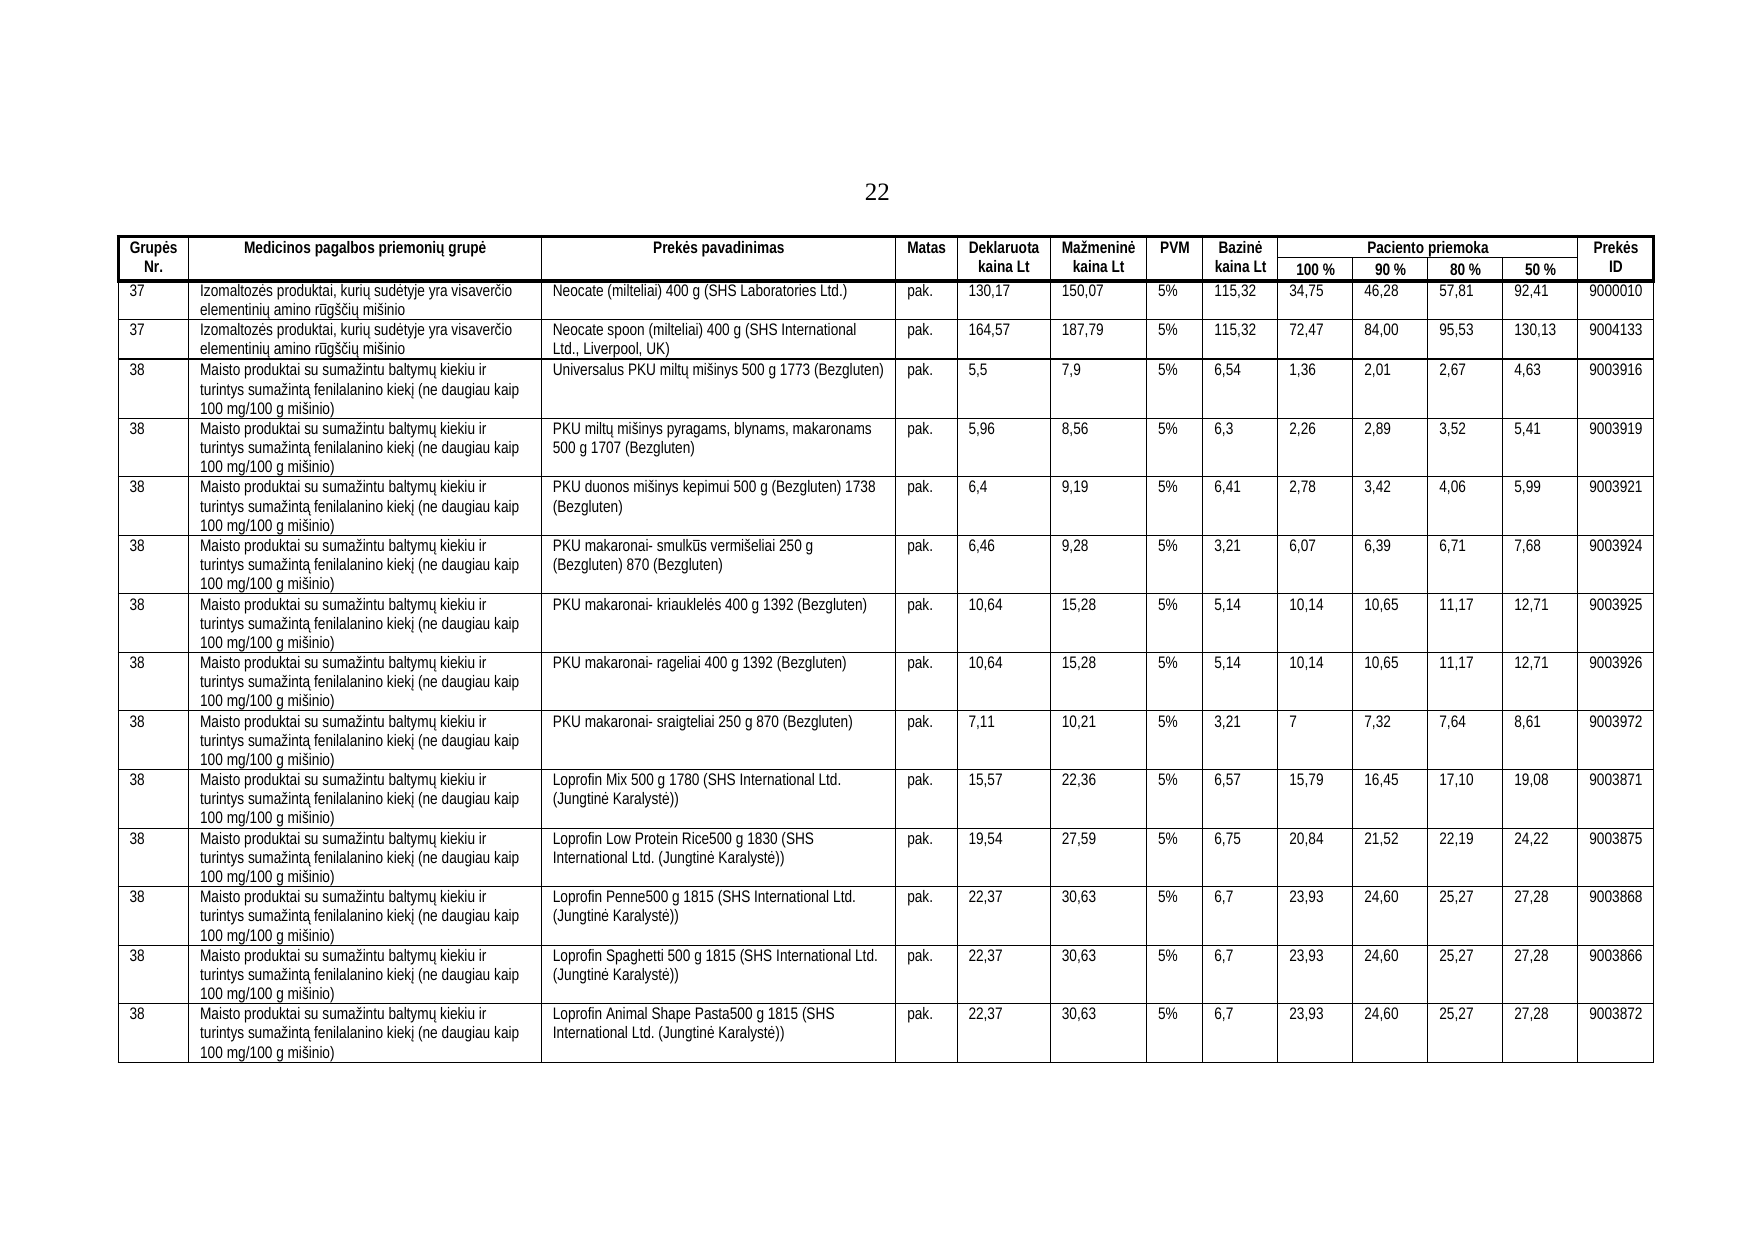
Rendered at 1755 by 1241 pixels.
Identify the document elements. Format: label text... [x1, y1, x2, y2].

table_cell 30,63 [1051, 1004, 1146, 1062]
table_cell Maisto produktai su sumažintu baltymų kiekiu ir turintys sumažintą fenilalanino kiekį (ne daugiau kaip 100 mg/100 g mišinio) [189, 594, 541, 652]
table_cell Loprofin Penne500 g 1815 (SHS International Ltd. (Jungtinė Karalystė)) [542, 887, 895, 944]
table_cell 8,61 [1503, 711, 1577, 769]
table_cell Maisto produktai su sumažintu baltymų kiekiu ir turintys sumažintą fenilalanino kiekį (ne daugiau kaip 100 mg/100 g mišinio) [189, 653, 541, 710]
table_cell 187,79 [1051, 320, 1146, 358]
table_cell pak. [896, 946, 957, 1003]
table_cell 7,9 [1051, 360, 1146, 418]
table_cell 5% [1147, 1004, 1202, 1062]
table_cell 115,32 [1203, 320, 1277, 358]
table_cell 37 [119, 283, 188, 319]
table_cell 3,21 [1203, 711, 1277, 769]
table_cell 22,37 [958, 1004, 1050, 1062]
table_cell 24,60 [1353, 887, 1427, 944]
table_cell 19,08 [1503, 770, 1577, 827]
table_cell 92,41 [1503, 283, 1577, 319]
table_cell 10,14 [1278, 594, 1352, 652]
table_cell Maisto produktai su sumažintu baltymų kiekiu ir turintys sumažintą fenilalanino kiekį (ne daugiau kaip 100 mg/100 g mišinio) [189, 887, 541, 944]
table_cell 24,60 [1353, 1004, 1427, 1062]
table_cell 23,93 [1278, 887, 1352, 944]
table_header Prekės pavadinimas [542, 238, 895, 279]
table_cell 6,57 [1203, 770, 1277, 827]
table_cell 6,3 [1203, 419, 1277, 476]
table_header Paciento priemoka [1278, 238, 1577, 257]
table_cell 5% [1147, 477, 1202, 535]
table_cell Maisto produktai su sumažintu baltymų kiekiu ir turintys sumažintą fenilalanino kiekį (ne daugiau kaip 100 mg/100 g mišinio) [189, 946, 541, 1003]
table_cell 10,21 [1051, 711, 1146, 769]
table_cell 164,57 [958, 320, 1050, 358]
table_cell 37 [119, 320, 188, 358]
table_cell pak. [896, 711, 957, 769]
table_cell 72,47 [1278, 320, 1352, 358]
table_cell 6,75 [1203, 829, 1277, 886]
table_cell Neocate spoon (milteliai) 400 g (SHS International Ltd., Liverpool, UK) [542, 320, 895, 358]
table_cell Maisto produktai su sumažintu baltymų kiekiu ir turintys sumažintą fenilalanino kiekį (ne daugiau kaip 100 mg/100 g mišinio) [189, 536, 541, 593]
table_cell 9003924 [1578, 536, 1653, 593]
table_cell 15,57 [958, 770, 1050, 827]
table_cell 10,65 [1353, 653, 1427, 710]
table_cell pak. [896, 829, 957, 886]
table_header Matas [896, 238, 957, 279]
table_cell 7 [1278, 711, 1352, 769]
table_cell 6,7 [1203, 946, 1277, 1003]
table_header Deklaruota kaina Lt [958, 238, 1050, 279]
table_cell 22,37 [958, 887, 1050, 944]
table_cell 38 [119, 829, 188, 886]
table_cell 38 [119, 536, 188, 593]
table_cell 5% [1147, 536, 1202, 593]
table_cell Maisto produktai su sumažintu baltymų kiekiu ir turintys sumažintą fenilalanino kiekį (ne daugiau kaip 100 mg/100 g mišinio) [189, 419, 541, 476]
table_header Grupės Nr. [120, 238, 188, 279]
table_cell 9003919 [1578, 419, 1653, 476]
table_cell 12,71 [1503, 653, 1577, 710]
table_cell 22,36 [1051, 770, 1146, 827]
table_cell 2,78 [1278, 477, 1352, 535]
table_cell 2,89 [1353, 419, 1427, 476]
table_header PVM [1147, 238, 1202, 279]
table_cell 6,71 [1428, 536, 1502, 593]
table_cell 7,11 [958, 711, 1050, 769]
table_cell 1,36 [1278, 360, 1352, 418]
table_cell 30,63 [1051, 887, 1146, 944]
table_cell 3,42 [1353, 477, 1427, 535]
table_cell 5,5 [958, 360, 1050, 418]
table_cell pak. [896, 594, 957, 652]
table_cell 21,52 [1353, 829, 1427, 886]
table_cell 9004133 [1578, 320, 1653, 358]
table_cell Maisto produktai su sumažintu baltymų kiekiu ir turintys sumažintą fenilalanino kiekį (ne daugiau kaip 100 mg/100 g mišinio) [189, 770, 541, 827]
table_cell Loprofin Mix 500 g 1780 (SHS International Ltd. (Jungtinė Karalystė)) [542, 770, 895, 827]
table_cell 9003868 [1578, 887, 1653, 944]
table_cell 19,54 [958, 829, 1050, 886]
table_cell 22,37 [958, 946, 1050, 1003]
table_cell PKU makaronai- sraigteliai 250 g 870 (Bezgluten) [542, 711, 895, 769]
table_cell 5% [1147, 770, 1202, 827]
table_cell 38 [119, 653, 188, 710]
table_cell pak. [896, 653, 957, 710]
table_cell 10,64 [958, 594, 1050, 652]
table_cell 9003925 [1578, 594, 1653, 652]
table_cell Maisto produktai su sumažintu baltymų kiekiu ir turintys sumažintą fenilalanino kiekį (ne daugiau kaip 100 mg/100 g mišinio) [189, 829, 541, 886]
table_cell 38 [119, 477, 188, 535]
table_cell 5% [1147, 829, 1202, 886]
table_header Mažmeninė kaina Lt [1051, 238, 1146, 279]
table_cell PKU makaronai- kriauklelės 400 g 1392 (Bezgluten) [542, 594, 895, 652]
table_cell 80 % [1428, 258, 1502, 279]
table_cell 23,93 [1278, 946, 1352, 1003]
table_cell 25,27 [1428, 946, 1502, 1003]
table_cell Loprofin Spaghetti 500 g 1815 (SHS International Ltd. (Jungtinė Karalystė)) [542, 946, 895, 1003]
table_cell 30,63 [1051, 946, 1146, 1003]
table_cell PKU makaronai- smulkūs vermišeliai 250 g (Bezgluten) 870 (Bezgluten) [542, 536, 895, 593]
table_cell 15,28 [1051, 653, 1146, 710]
table_cell 5% [1147, 946, 1202, 1003]
table_cell PKU makaronai- rageliai 400 g 1392 (Bezgluten) [542, 653, 895, 710]
table_cell 6,46 [958, 536, 1050, 593]
table_cell Loprofin Animal Shape Pasta500 g 1815 (SHS International Ltd. (Jungtinė Karalystė)) [542, 1004, 895, 1062]
table_cell 22,19 [1428, 829, 1502, 886]
table_cell 27,28 [1503, 946, 1577, 1003]
table_cell 5% [1147, 419, 1202, 476]
table_cell 12,71 [1503, 594, 1577, 652]
table_cell Neocate (milteliai) 400 g (SHS Laboratories Ltd.) [542, 283, 895, 319]
table_cell 7,68 [1503, 536, 1577, 593]
table_cell 7,64 [1428, 711, 1502, 769]
table_cell 9003972 [1578, 711, 1653, 769]
table_cell 6,7 [1203, 1004, 1277, 1062]
table_cell 5,41 [1503, 419, 1577, 476]
table_cell 10,14 [1278, 653, 1352, 710]
table_cell 24,60 [1353, 946, 1427, 1003]
table_cell pak. [896, 320, 957, 358]
table_cell 50 % [1503, 258, 1577, 279]
table_cell 9000010 [1578, 283, 1653, 319]
table_cell 115,32 [1203, 283, 1277, 319]
table_cell 46,28 [1353, 283, 1427, 319]
table_cell 20,84 [1278, 829, 1352, 886]
table_cell 3,52 [1428, 419, 1502, 476]
table_cell 84,00 [1353, 320, 1427, 358]
table_cell 5,14 [1203, 594, 1277, 652]
table_cell 5% [1147, 360, 1202, 418]
table_cell 6,41 [1203, 477, 1277, 535]
table_cell pak. [896, 887, 957, 944]
table_cell 15,79 [1278, 770, 1352, 827]
table_cell 2,67 [1428, 360, 1502, 418]
table_cell 5% [1147, 887, 1202, 944]
table_header Prekės ID [1578, 238, 1652, 279]
table_cell 2,01 [1353, 360, 1427, 418]
table_cell 9003921 [1578, 477, 1653, 535]
table_cell 6,39 [1353, 536, 1427, 593]
table_cell 100 % [1278, 258, 1352, 279]
table_cell Loprofin Low Protein Rice500 g 1830 (SHS International Ltd. (Jungtinė Karalystė)) [542, 829, 895, 886]
table_cell 5,96 [958, 419, 1050, 476]
table_cell 6,54 [1203, 360, 1277, 418]
table_cell 10,65 [1353, 594, 1427, 652]
table_header Bazinė kaina Lt [1203, 238, 1277, 279]
table_cell 27,28 [1503, 1004, 1577, 1062]
table_cell 7,32 [1353, 711, 1427, 769]
table_cell 57,81 [1428, 283, 1502, 319]
table_cell 23,93 [1278, 1004, 1352, 1062]
table_cell 9,28 [1051, 536, 1146, 593]
table_cell 15,28 [1051, 594, 1146, 652]
table_cell 95,53 [1428, 320, 1502, 358]
table_cell 38 [119, 360, 188, 418]
table_cell Universalus PKU miltų mišinys 500 g 1773 (Bezgluten) [542, 360, 895, 418]
table_cell Izomaltozės produktai, kurių sudėtyje yra visaverčio elementinių amino rūgščių mišinio [189, 320, 541, 358]
table_cell 38 [119, 594, 188, 652]
table_cell 11,17 [1428, 653, 1502, 710]
table_header Medicinos pagalbos priemonių grupė [189, 238, 541, 279]
table_cell 130,17 [958, 283, 1050, 319]
table_cell 38 [119, 946, 188, 1003]
table_cell 5,14 [1203, 653, 1277, 710]
table_cell 8,56 [1051, 419, 1146, 476]
table_cell 9003916 [1578, 360, 1653, 418]
table_cell Maisto produktai su sumažintu baltymų kiekiu ir turintys sumažintą fenilalanino kiekį (ne daugiau kaip 100 mg/100 g mišinio) [189, 711, 541, 769]
table_cell 24,22 [1503, 829, 1577, 886]
table_cell 4,06 [1428, 477, 1502, 535]
table_cell 9003875 [1578, 829, 1653, 886]
table_cell pak. [896, 283, 957, 319]
table_cell Maisto produktai su sumažintu baltymų kiekiu ir turintys sumažintą fenilalanino kiekį (ne daugiau kaip 100 mg/100 g mišinio) [189, 360, 541, 418]
table_cell 25,27 [1428, 887, 1502, 944]
table_cell Maisto produktai su sumažintu baltymų kiekiu ir turintys sumažintą fenilalanino kiekį (ne daugiau kaip 100 mg/100 g mišinio) [189, 477, 541, 535]
table_cell Izomaltozės produktai, kurių sudėtyje yra visaverčio elementinių amino rūgščių mišinio [189, 283, 541, 319]
table_cell 10,64 [958, 653, 1050, 710]
table_cell 38 [119, 770, 188, 827]
table_cell 130,13 [1503, 320, 1577, 358]
table_cell 9,19 [1051, 477, 1146, 535]
table_cell PKU duonos mišinys kepimui 500 g (Bezgluten) 1738 (Bezgluten) [542, 477, 895, 535]
table_cell 90 % [1353, 258, 1427, 279]
table_cell PKU miltų mišinys pyragams, blynams, makaronams 500 g 1707 (Bezgluten) [542, 419, 895, 476]
table_cell 9003866 [1578, 946, 1653, 1003]
table_cell 4,63 [1503, 360, 1577, 418]
table_cell 5,99 [1503, 477, 1577, 535]
table_cell pak. [896, 770, 957, 827]
table_cell 5% [1147, 711, 1202, 769]
table_cell 5% [1147, 320, 1202, 358]
table_cell pak. [896, 477, 957, 535]
table_cell 5% [1147, 594, 1202, 652]
table_cell 2,26 [1278, 419, 1352, 476]
table_cell 27,28 [1503, 887, 1577, 944]
table_cell 25,27 [1428, 1004, 1502, 1062]
table_cell 9003872 [1578, 1004, 1653, 1062]
table_cell 38 [119, 711, 188, 769]
table_cell 38 [119, 887, 188, 944]
table_cell 6,4 [958, 477, 1050, 535]
table_cell 5% [1147, 283, 1202, 319]
table_cell 38 [119, 419, 188, 476]
table_cell pak. [896, 360, 957, 418]
table_cell pak. [896, 1004, 957, 1062]
table_cell 16,45 [1353, 770, 1427, 827]
table_cell 6,07 [1278, 536, 1352, 593]
table_cell 3,21 [1203, 536, 1277, 593]
table_cell 6,7 [1203, 887, 1277, 944]
table_cell Maisto produktai su sumažintu baltymų kiekiu ir turintys sumažintą fenilalanino kiekį (ne daugiau kaip 100 mg/100 g mišinio) [189, 1004, 541, 1062]
table_cell 11,17 [1428, 594, 1502, 652]
table_cell 27,59 [1051, 829, 1146, 886]
table_cell 5% [1147, 653, 1202, 710]
table_cell pak. [896, 419, 957, 476]
table_cell 9003926 [1578, 653, 1653, 710]
table_cell 34,75 [1278, 283, 1352, 319]
table_cell 17,10 [1428, 770, 1502, 827]
table_cell 38 [119, 1004, 188, 1062]
table_cell pak. [896, 536, 957, 593]
table_cell 150,07 [1051, 283, 1146, 319]
table_cell 9003871 [1578, 770, 1653, 827]
